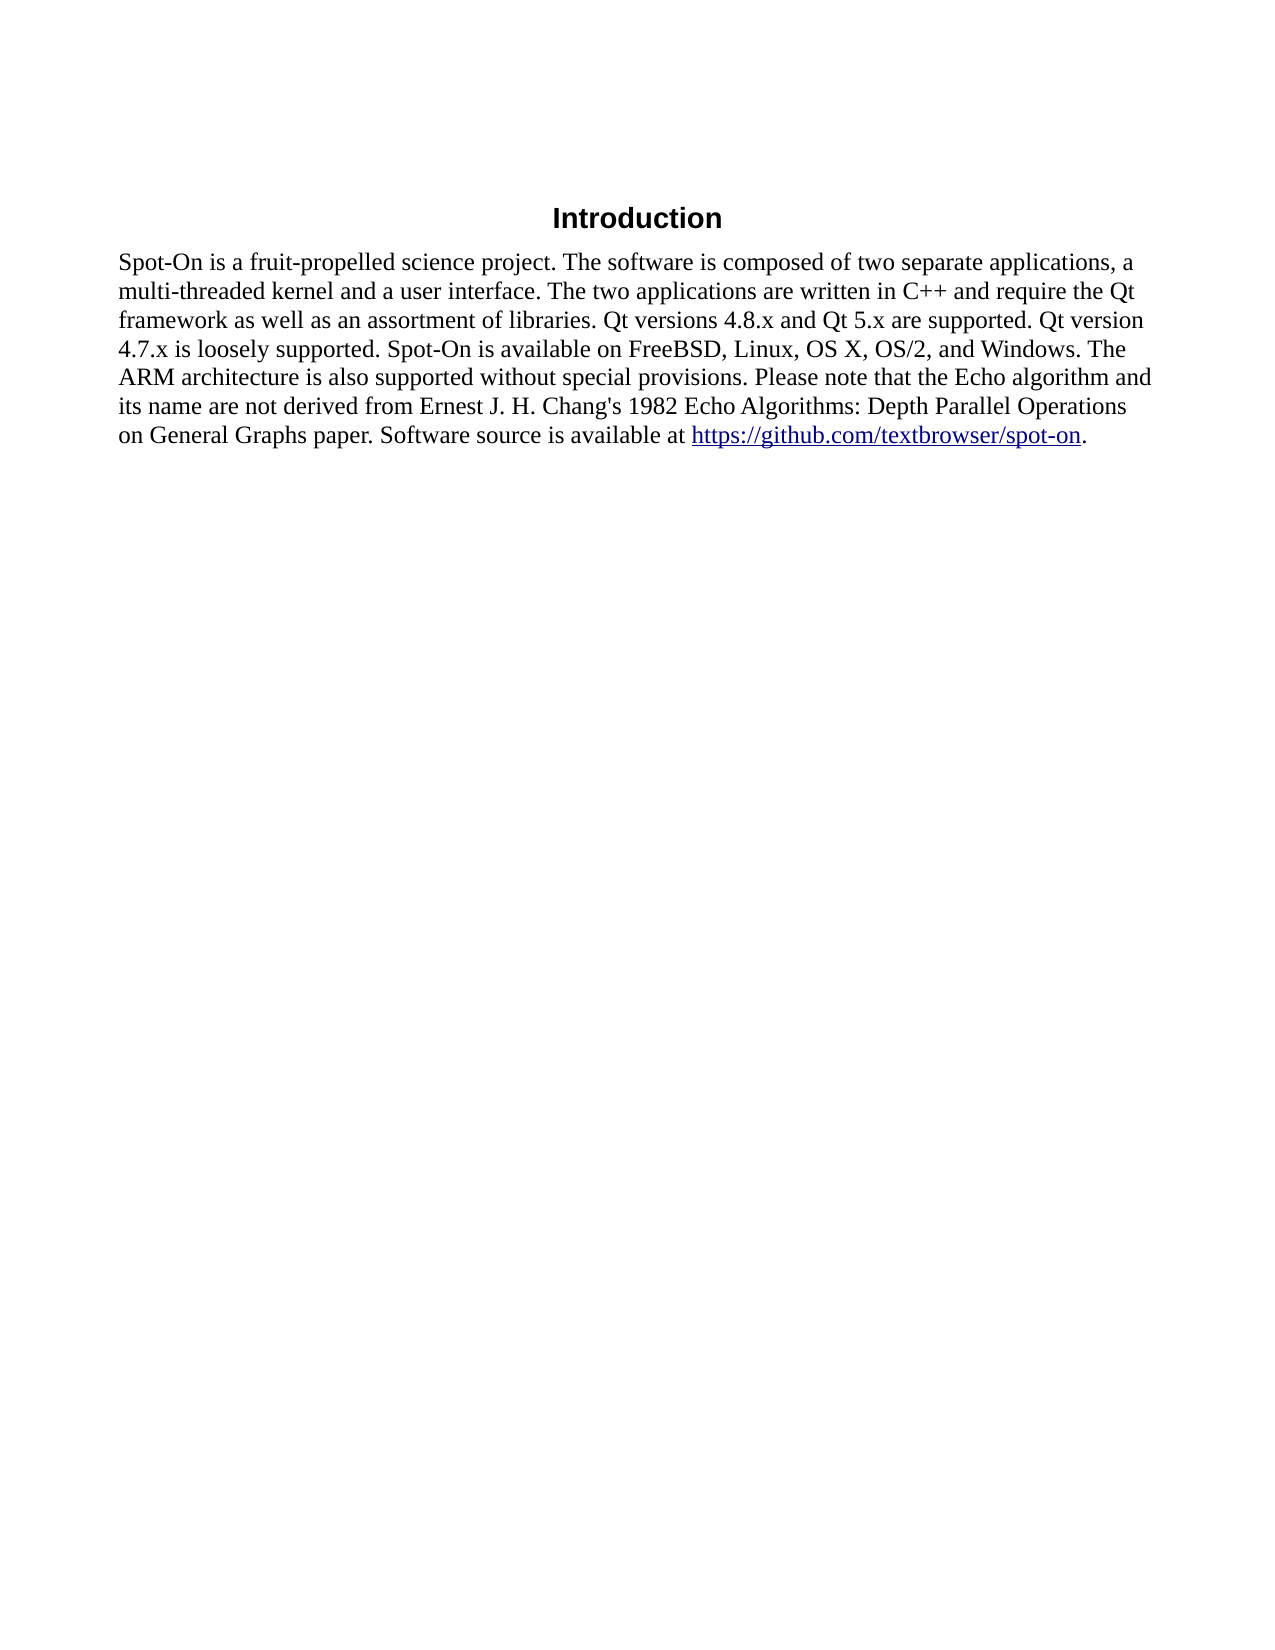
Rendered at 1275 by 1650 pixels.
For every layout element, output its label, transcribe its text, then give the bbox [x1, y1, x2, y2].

text Spot-On is a fruit-propelled science project. The software is composed of two separate applications, a multi-threaded kernel and a user interface. The two applications are written in C++ and require the Qt framework as well as an assortment of libraries. Qt versions 4.8.x and Qt 5.x are supported. Qt version 4.7.x is loosely supported. Spot-On is available on FreeBSD, Linux, OS X, OS/2, and Windows. The ARM architecture is also supported without special provisions. Please note that the Echo algorithm and its name are not derived from Ernest J. H. Chang's 1982 Echo Algorithms: Depth Parallel Operations on General Graphs paper. Software source is available at https://github.com/textbrowser/spot-on. [118, 247, 1157, 449]
subtitle Introduction [118, 201, 1157, 235]
